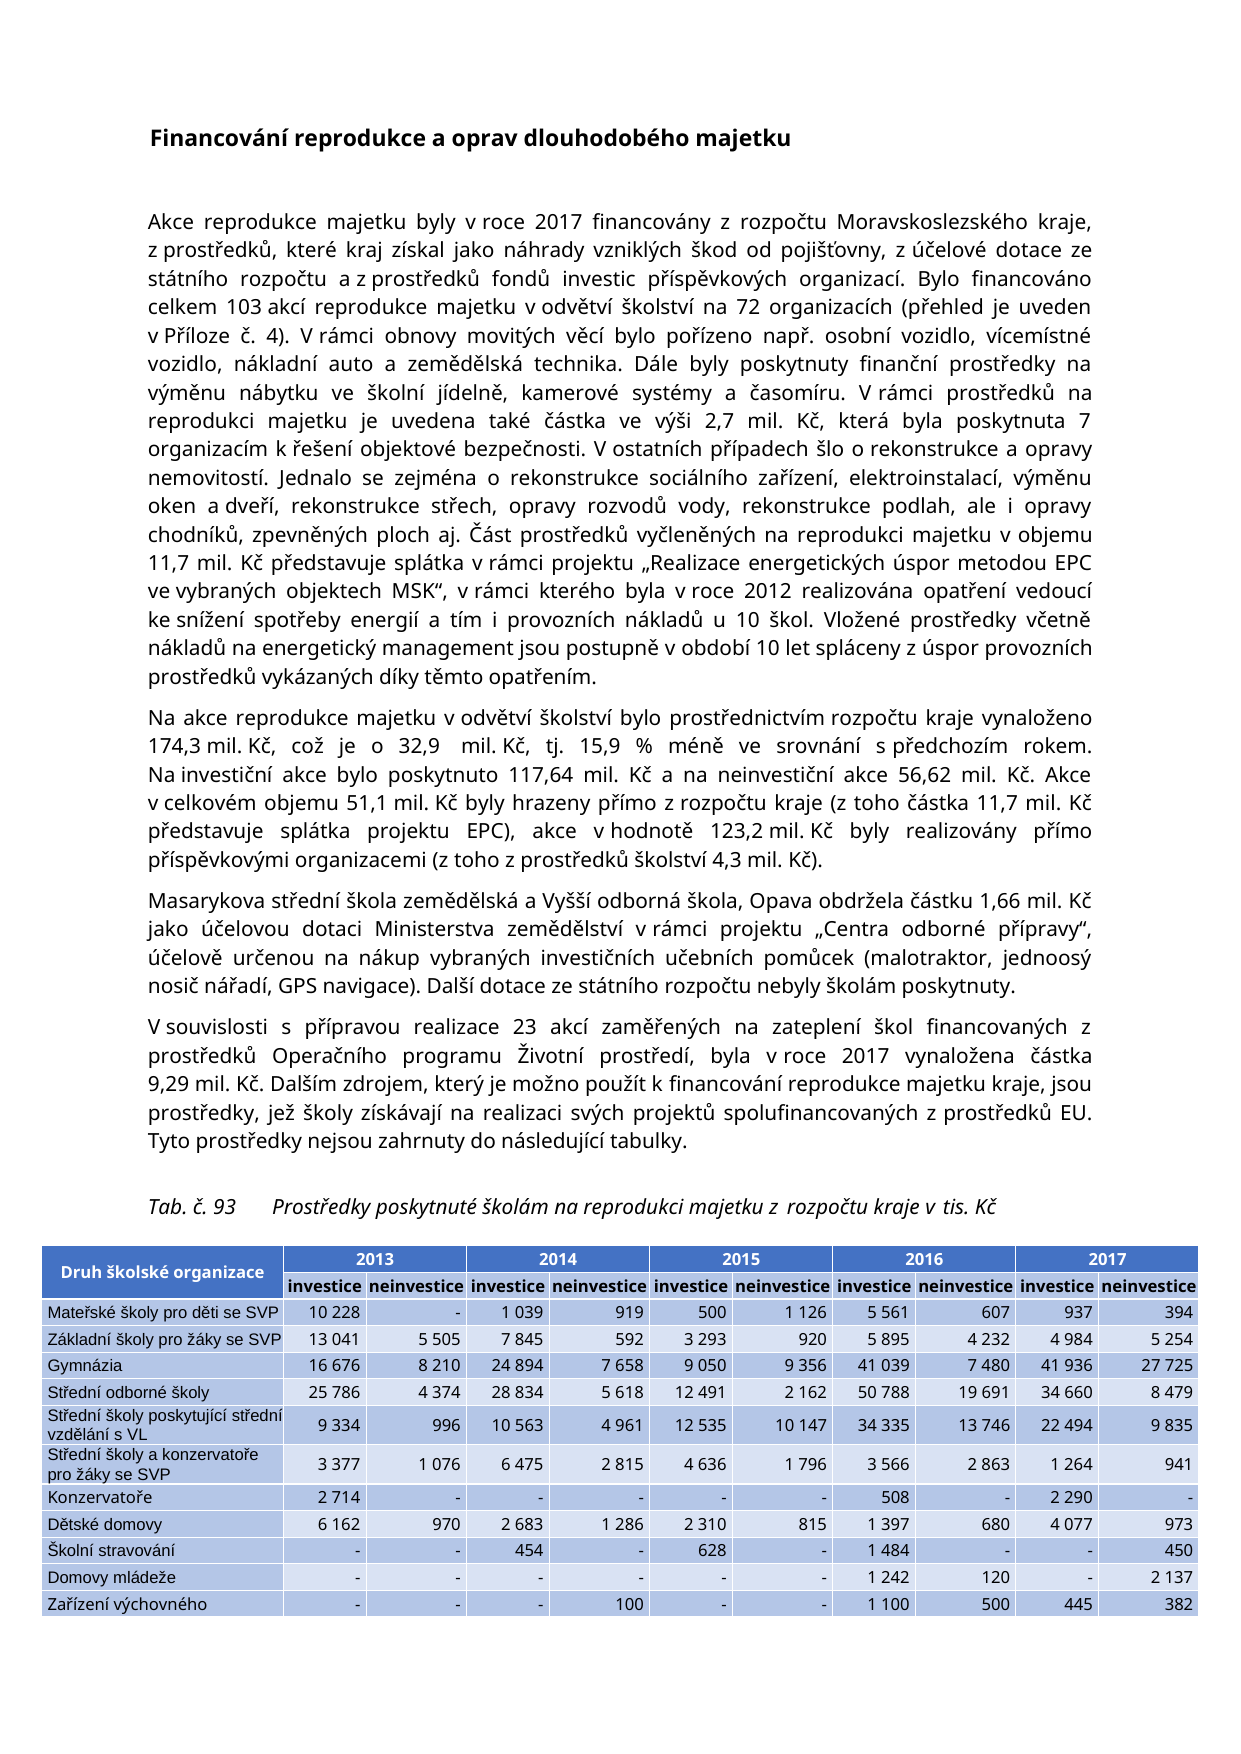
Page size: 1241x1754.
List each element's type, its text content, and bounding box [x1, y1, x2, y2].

table_cell - [916, 1538, 1015, 1563]
table_cell 2 714 [284, 1485, 366, 1510]
table_cell 2 683 [467, 1511, 549, 1537]
table_cell 8 210 [367, 1353, 466, 1378]
table_cell 9 356 [733, 1353, 832, 1378]
table_cell 9 050 [650, 1353, 732, 1378]
text V souvislosti s přípravou realizace 23 akcí zaměřených na zateplení škol financovaných z prostředků Operačního programu Životní prostředí, byla v roce 2017 vynaložena částka 9,29 mil. Kč. Dalším zdrojem, který je možno použít k financování reprodukce majetku kraje, jsou prostředky, jež školy získávají na realizaci svých projektů spolufinancovaných z prostředků EU. Tyto prostředky nejsou zahrnuty do následující tabulky. [148, 1012, 1092, 1154]
table_cell 5 254 [1099, 1326, 1198, 1352]
table_cell Mateřské školy pro děti se SVP [42, 1300, 283, 1325]
table_cell 4 077 [1016, 1511, 1098, 1537]
table_cell - [550, 1564, 649, 1590]
table_cell 5 895 [833, 1326, 915, 1352]
table_cell 50 788 [833, 1379, 915, 1405]
table_cell neinvestice [550, 1273, 649, 1298]
text Na akce reprodukce majetku v odvětví školství bylo prostřednictvím rozpočtu kraje vynaloženo 174,3 mil. Kč, což je o 32,9 mil. Kč, tj. 15,9 % méně ve srovnání s předchozím rokem. Na investiční akce bylo poskytnuto 117,64 mil. Kč a na neinvestiční akce 56,62 mil. Kč. Akce v celkovém objemu 51,1 mil. Kč byly hrazeny přímo z rozpočtu kraje (z toho částka 11,7 mil. Kč představuje splátka projektu EPC), akce v hodnotě 123,2 mil. Kč byly realizovány přímo příspěvkovými organizacemi (z toho z prostředků školství 4,3 mil. Kč). [148, 703, 1092, 873]
table_cell 3 293 [650, 1326, 732, 1352]
table_cell 1 126 [733, 1300, 832, 1325]
table_cell 7 480 [916, 1353, 1015, 1378]
table_cell 450 [1099, 1538, 1198, 1563]
table_cell 4 636 [650, 1445, 732, 1483]
table_cell 445 [1016, 1591, 1098, 1616]
table_cell 2 310 [650, 1511, 732, 1537]
table_cell 4 984 [1016, 1326, 1098, 1352]
table_cell 7 658 [550, 1353, 649, 1378]
table_cell - [1016, 1538, 1098, 1563]
table_cell - [650, 1485, 732, 1510]
table_cell 973 [1099, 1511, 1198, 1537]
table_cell 5 561 [833, 1300, 915, 1325]
table_cell Dětské domovy [42, 1511, 283, 1537]
table_cell - [284, 1591, 366, 1616]
table_cell - [650, 1564, 732, 1590]
table_cell 120 [916, 1564, 1015, 1590]
table_cell investice [833, 1273, 915, 1298]
table_cell 41 039 [833, 1353, 915, 1378]
table_cell 6 475 [467, 1445, 549, 1483]
table_cell 1 397 [833, 1511, 915, 1537]
table_cell 3 377 [284, 1445, 366, 1483]
table_cell 628 [650, 1538, 732, 1563]
table_cell - [1016, 1564, 1098, 1590]
table_cell 100 [550, 1591, 649, 1616]
table_cell 9 334 [284, 1406, 366, 1444]
table_cell neinvestice [1099, 1273, 1198, 1298]
table_header 2015 [650, 1246, 832, 1272]
table_cell - [550, 1485, 649, 1510]
table_cell Střední školy poskytující střední vzdělání s VL [42, 1406, 283, 1444]
table_cell 22 494 [1016, 1406, 1098, 1444]
table_cell - [467, 1591, 549, 1616]
table_cell - [467, 1564, 549, 1590]
table_cell 920 [733, 1326, 832, 1352]
table_cell 815 [733, 1511, 832, 1537]
table_cell 8 479 [1099, 1379, 1198, 1405]
table_cell 394 [1099, 1300, 1198, 1325]
table_cell - [367, 1485, 466, 1510]
table_cell 10 228 [284, 1300, 366, 1325]
table_cell 9 835 [1099, 1406, 1198, 1444]
table_cell investice [1016, 1273, 1098, 1298]
table_cell 919 [550, 1300, 649, 1325]
text Masarykova střední škola zemědělská a Vyšší odborná škola, Opava obdržela částku 1,66 mil. Kč jako účelovou dotaci Ministerstva zemědělství v rámci projektu „Centra odborné přípravy“, účelově určenou na nákup vybraných investičních učebních pomůcek (malotraktor, jednoosý nosič nářadí, GPS navigace). Další dotace ze státního rozpočtu nebyly školám poskytnuty. [148, 886, 1092, 1000]
table_cell 13 041 [284, 1326, 366, 1352]
table_cell neinvestice [733, 1273, 832, 1298]
table_cell 2 290 [1016, 1485, 1098, 1510]
table_cell Konzervatoře [42, 1485, 283, 1510]
table_cell 6 162 [284, 1511, 366, 1537]
table_cell 41 936 [1016, 1353, 1098, 1378]
table_cell 5 618 [550, 1379, 649, 1405]
table_cell 28 834 [467, 1379, 549, 1405]
table_cell Domovy mládeže [42, 1564, 283, 1590]
table_cell - [284, 1564, 366, 1590]
table_cell 996 [367, 1406, 466, 1444]
table_cell investice [467, 1273, 549, 1298]
table_cell 7 845 [467, 1326, 549, 1352]
list Prostředky poskytnuté školám na reprodukci majetku z rozpočtu kraje v tis. Kč [148, 1192, 1092, 1220]
table_cell 1 242 [833, 1564, 915, 1590]
table_cell 2 815 [550, 1445, 649, 1483]
table_cell 5 505 [367, 1326, 466, 1352]
table_cell 970 [367, 1511, 466, 1537]
table_cell - [284, 1538, 366, 1563]
table_cell 1 039 [467, 1300, 549, 1325]
table_cell 4 232 [916, 1326, 1015, 1352]
table_cell 500 [916, 1591, 1015, 1616]
table_cell - [650, 1591, 732, 1616]
table_cell Gymnázia [42, 1353, 283, 1378]
table_cell - [916, 1485, 1015, 1510]
table_cell 508 [833, 1485, 915, 1510]
table_cell - [467, 1485, 549, 1510]
table_cell 12 535 [650, 1406, 732, 1444]
subtitle Financování reprodukce a oprav dlouhodobého majetku [149, 122, 1092, 153]
table_cell Školní stravování [42, 1538, 283, 1563]
table_cell - [733, 1564, 832, 1590]
table_cell 2 162 [733, 1379, 832, 1405]
table_cell 607 [916, 1300, 1015, 1325]
table_header 2013 [284, 1246, 466, 1272]
table_cell 4 961 [550, 1406, 649, 1444]
table_cell neinvestice [916, 1273, 1015, 1298]
table_cell 937 [1016, 1300, 1098, 1325]
table_cell 941 [1099, 1445, 1198, 1483]
table_cell 3 566 [833, 1445, 915, 1483]
table_cell - [733, 1538, 832, 1563]
table_cell 16 676 [284, 1353, 366, 1378]
text Akce reprodukce majetku byly v roce 2017 financovány z rozpočtu Moravskoslezského kraje, z prostředků, které kraj získal jako náhrady vzniklých škod od pojišťovny, z účelové dotace ze státního rozpočtu a z prostředků fondů investic příspěvkových organizací. Bylo financováno celkem 103 akcí reprodukce majetku v odvětví školství na 72 organizacích (přehled je uveden v Příloze č. 4). V rámci obnovy movitých věcí bylo pořízeno např. osobní vozidlo, vícemístné vozidlo, nákladní auto a zemědělská technika. Dále byly poskytnuty finanční prostředky na výměnu nábytku ve školní jídelně, kamerové systémy a časomíru. V rámci prostředků na reprodukci majetku je uvedena také částka ve výši 2,7 mil. Kč, která byla poskytnuta 7 organizacím k řešení objektové bezpečnosti. V ostatních případech šlo o rekonstrukce a opravy nemovitostí. Jednalo se zejména o rekonstrukce sociálního zařízení, elektroinstalací, výměnu oken a dveří, rekonstrukce střech, opravy rozvodů vody, rekonstrukce podlah, ale i opravy chodníků, zpevněných ploch aj. Část prostředků vyčleněných na reprodukci majetku v objemu 11,7 mil. Kč představuje splátka v rámci projektu „Realizace energetických úspor metodou EPC ve vybraných objektech MSK“, v rámci kterého byla v roce 2012 realizována opatření vedoucí ke snížení spotřeby energií a tím i provozních nákladů u 10 škol. Vložené prostředky včetně nákladů na energetický management jsou postupně v období 10 let spláceny z úspor provozních prostředků vykázaných díky těmto opatřením. [148, 207, 1092, 690]
table_cell 27 725 [1099, 1353, 1198, 1378]
table_cell 1 484 [833, 1538, 915, 1563]
table_cell 680 [916, 1511, 1015, 1537]
table_cell Střední odborné školy [42, 1379, 283, 1405]
table_cell neinvestice [367, 1273, 466, 1298]
table_cell 1 100 [833, 1591, 915, 1616]
table_cell 2 863 [916, 1445, 1015, 1483]
table_cell 12 491 [650, 1379, 732, 1405]
table_cell - [367, 1564, 466, 1590]
table_cell - [733, 1485, 832, 1510]
table_cell 13 746 [916, 1406, 1015, 1444]
table_cell - [1099, 1485, 1198, 1510]
table_header 2017 [1016, 1246, 1198, 1272]
table_cell Střední školy a konzervatoře pro žáky se SVP [42, 1445, 283, 1483]
table_cell 10 147 [733, 1406, 832, 1444]
table_cell 24 894 [467, 1353, 549, 1378]
table_cell 500 [650, 1300, 732, 1325]
table_cell - [367, 1538, 466, 1563]
table_cell Základní školy pro žáky se SVP [42, 1326, 283, 1352]
table_header 2016 [833, 1246, 1015, 1272]
table_cell 454 [467, 1538, 549, 1563]
table_cell 1 264 [1016, 1445, 1098, 1483]
table_cell - [367, 1300, 466, 1325]
table_cell investice [650, 1273, 732, 1298]
table_cell 34 335 [833, 1406, 915, 1444]
table_cell 10 563 [467, 1406, 549, 1444]
table_cell investice [284, 1273, 366, 1298]
table_cell - [733, 1591, 832, 1616]
table_cell - [550, 1538, 649, 1563]
table_cell 382 [1099, 1591, 1198, 1616]
table_cell Zařízení výchovného [42, 1591, 283, 1616]
table_cell 19 691 [916, 1379, 1015, 1405]
table_cell 4 374 [367, 1379, 466, 1405]
table_header Druh školské organizace [42, 1246, 283, 1298]
table_cell 34 660 [1016, 1379, 1098, 1405]
table_cell - [367, 1591, 466, 1616]
table_header 2014 [467, 1246, 649, 1272]
table_cell 592 [550, 1326, 649, 1352]
table_cell 1 076 [367, 1445, 466, 1483]
table_cell 1 286 [550, 1511, 649, 1537]
table_cell 25 786 [284, 1379, 366, 1405]
table_cell 2 137 [1099, 1564, 1198, 1590]
table_cell 1 796 [733, 1445, 832, 1483]
